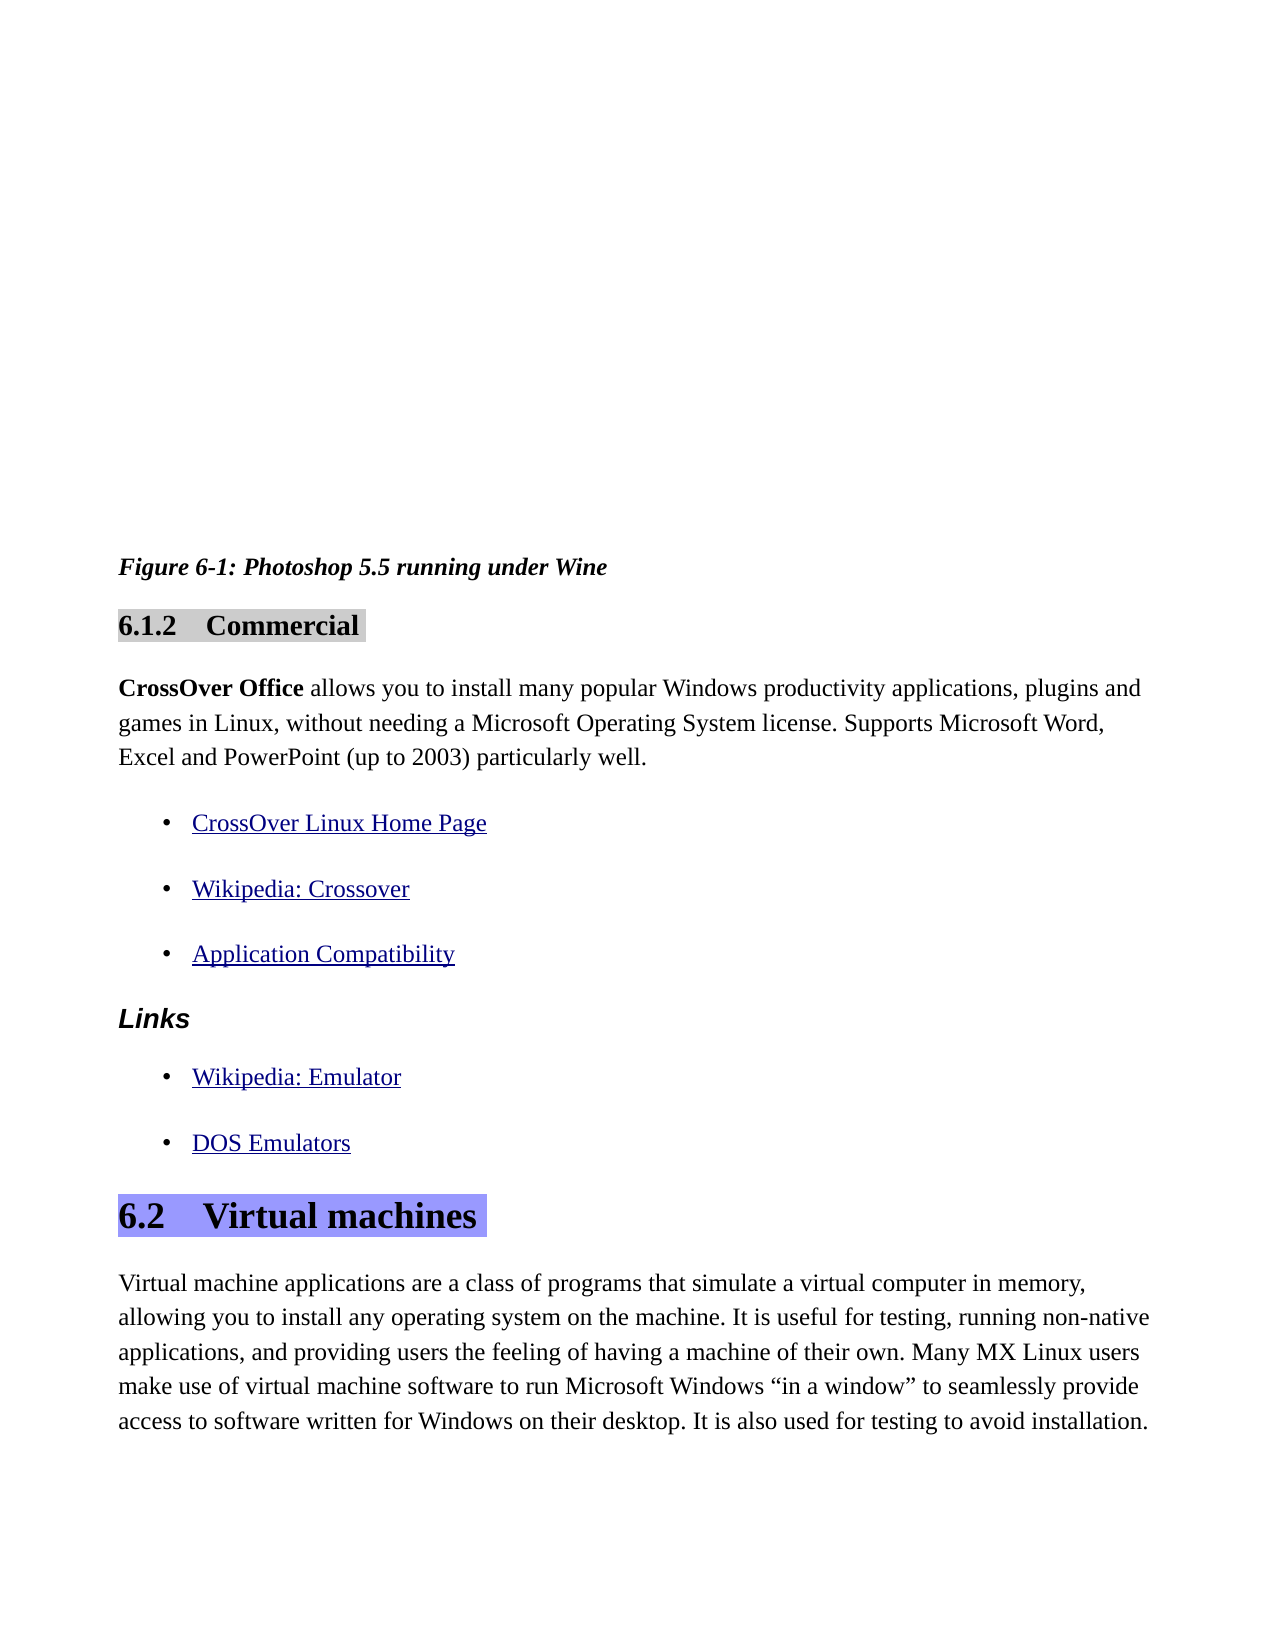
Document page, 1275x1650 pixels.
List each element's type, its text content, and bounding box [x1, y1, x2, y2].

list CrossOver Linux Home Page [162, 808, 1157, 837]
list DOS Emulators [162, 1128, 1157, 1157]
list Wikipedia: Crossover [162, 874, 1157, 902]
text CrossOver Office allows you to install many popular Windows productivity applications, plugins and games in Linux, without needing a Microsoft Operating System license. Supports Microsoft Word, Excel and PowerPoint (up to 2003) particularly well. [118, 673, 1157, 771]
text Virtual machine applications are a class of programs that simulate a virtual computer in memory, allowing you to install any operating system on the machine. It is useful for testing, running non-native applications, and providing users the feeling of having a machine of their own. Many MX Linux users make use of virtual machine software to run Microsoft Windows “in a window” to seamlessly provide access to software written for Windows on their desktop. It is also used for testing to avoid installation. [118, 1268, 1157, 1434]
subtitle 6.1.2 Commercial [118, 608, 1157, 642]
list Application Compatibility [162, 939, 1157, 968]
text Figure 6-1: Photoshop 5.5 running under Wine [118, 552, 1157, 580]
subtitle 6.2 Virtual machines [118, 1193, 1157, 1237]
subtitle Links [118, 1002, 1157, 1034]
list Wikipedia: Emulator [162, 1062, 1157, 1091]
